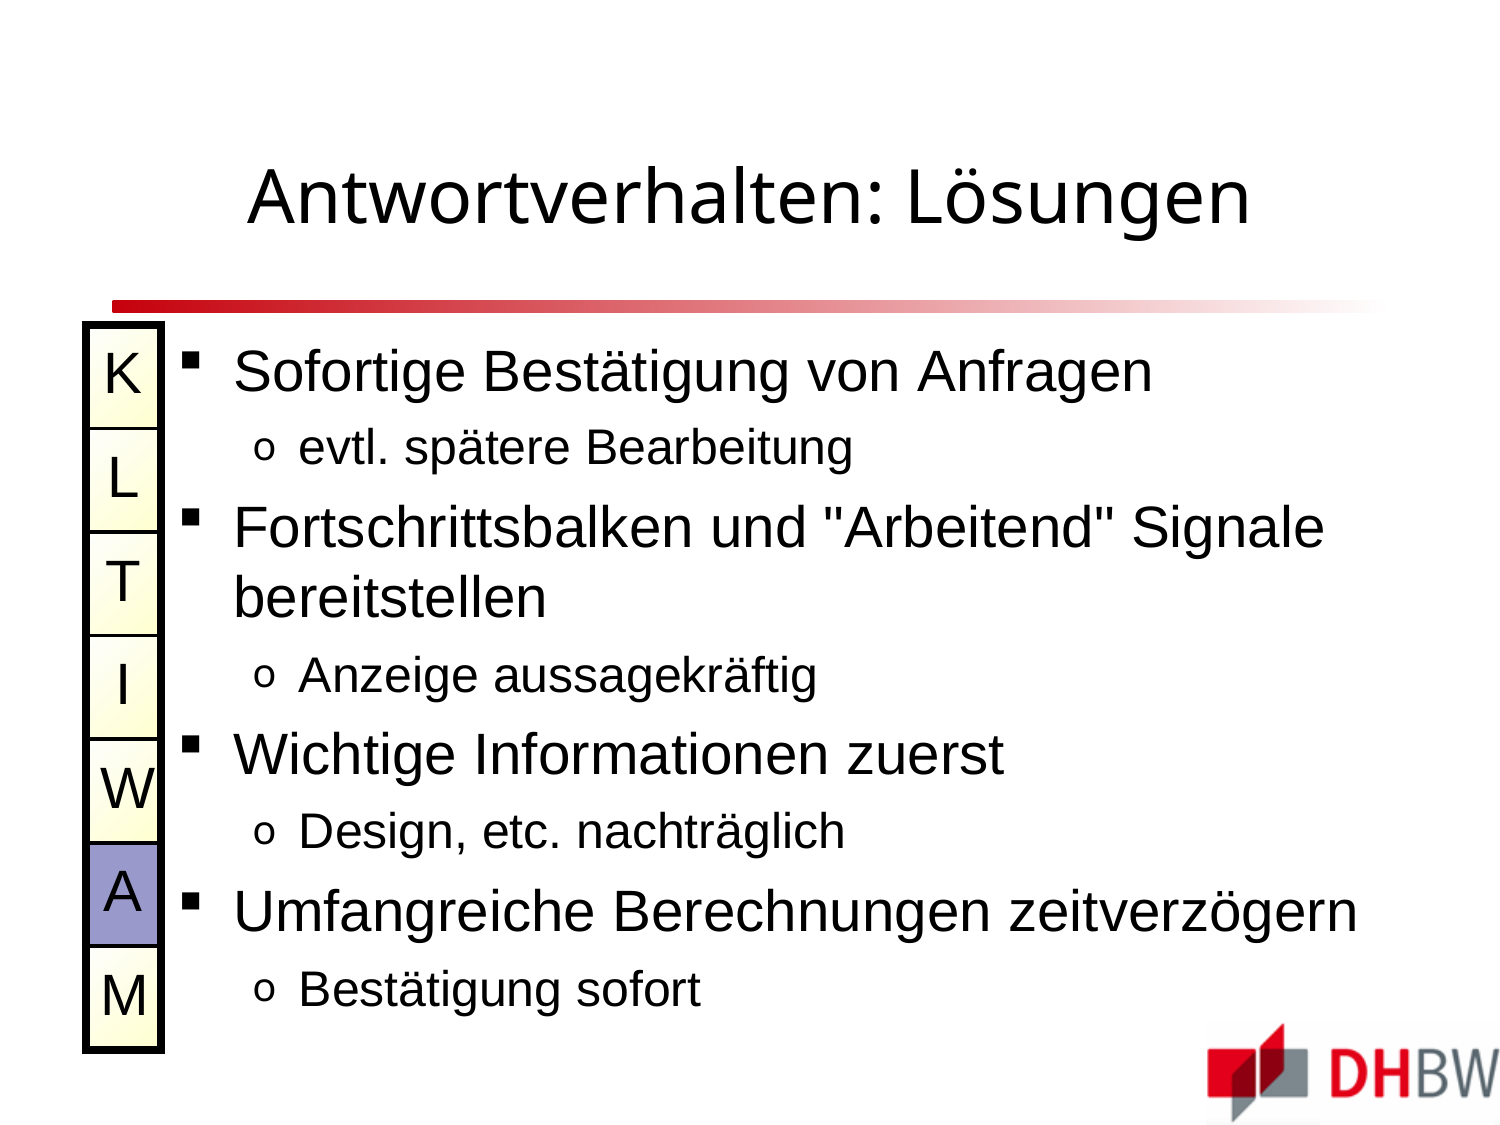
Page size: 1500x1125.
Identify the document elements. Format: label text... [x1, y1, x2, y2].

table_cell A [90, 845, 157, 944]
table_cell T [90, 534, 157, 634]
table_cell I [90, 637, 157, 737]
table_cell W [90, 741, 157, 841]
table_header K [90, 329, 157, 427]
table_cell L [90, 430, 157, 530]
picture [1206, 1021, 1500, 1125]
list Sofortige Bestätigung von Anfragen evtl. spätere Bearbeitung Fortschrittsbalken und "Arbeitend" Signale bereitstellen Anzeige aussagekräftig Wichtige Informationen zuerst Design, etc. nachträglich Umfangreiche Berechnungen zeitverzögern Bestätigung sofort [165, 324, 1438, 1051]
table_cell M [90, 948, 157, 1046]
title Antwortverhalten: Lösungen [112, 99, 1388, 288]
